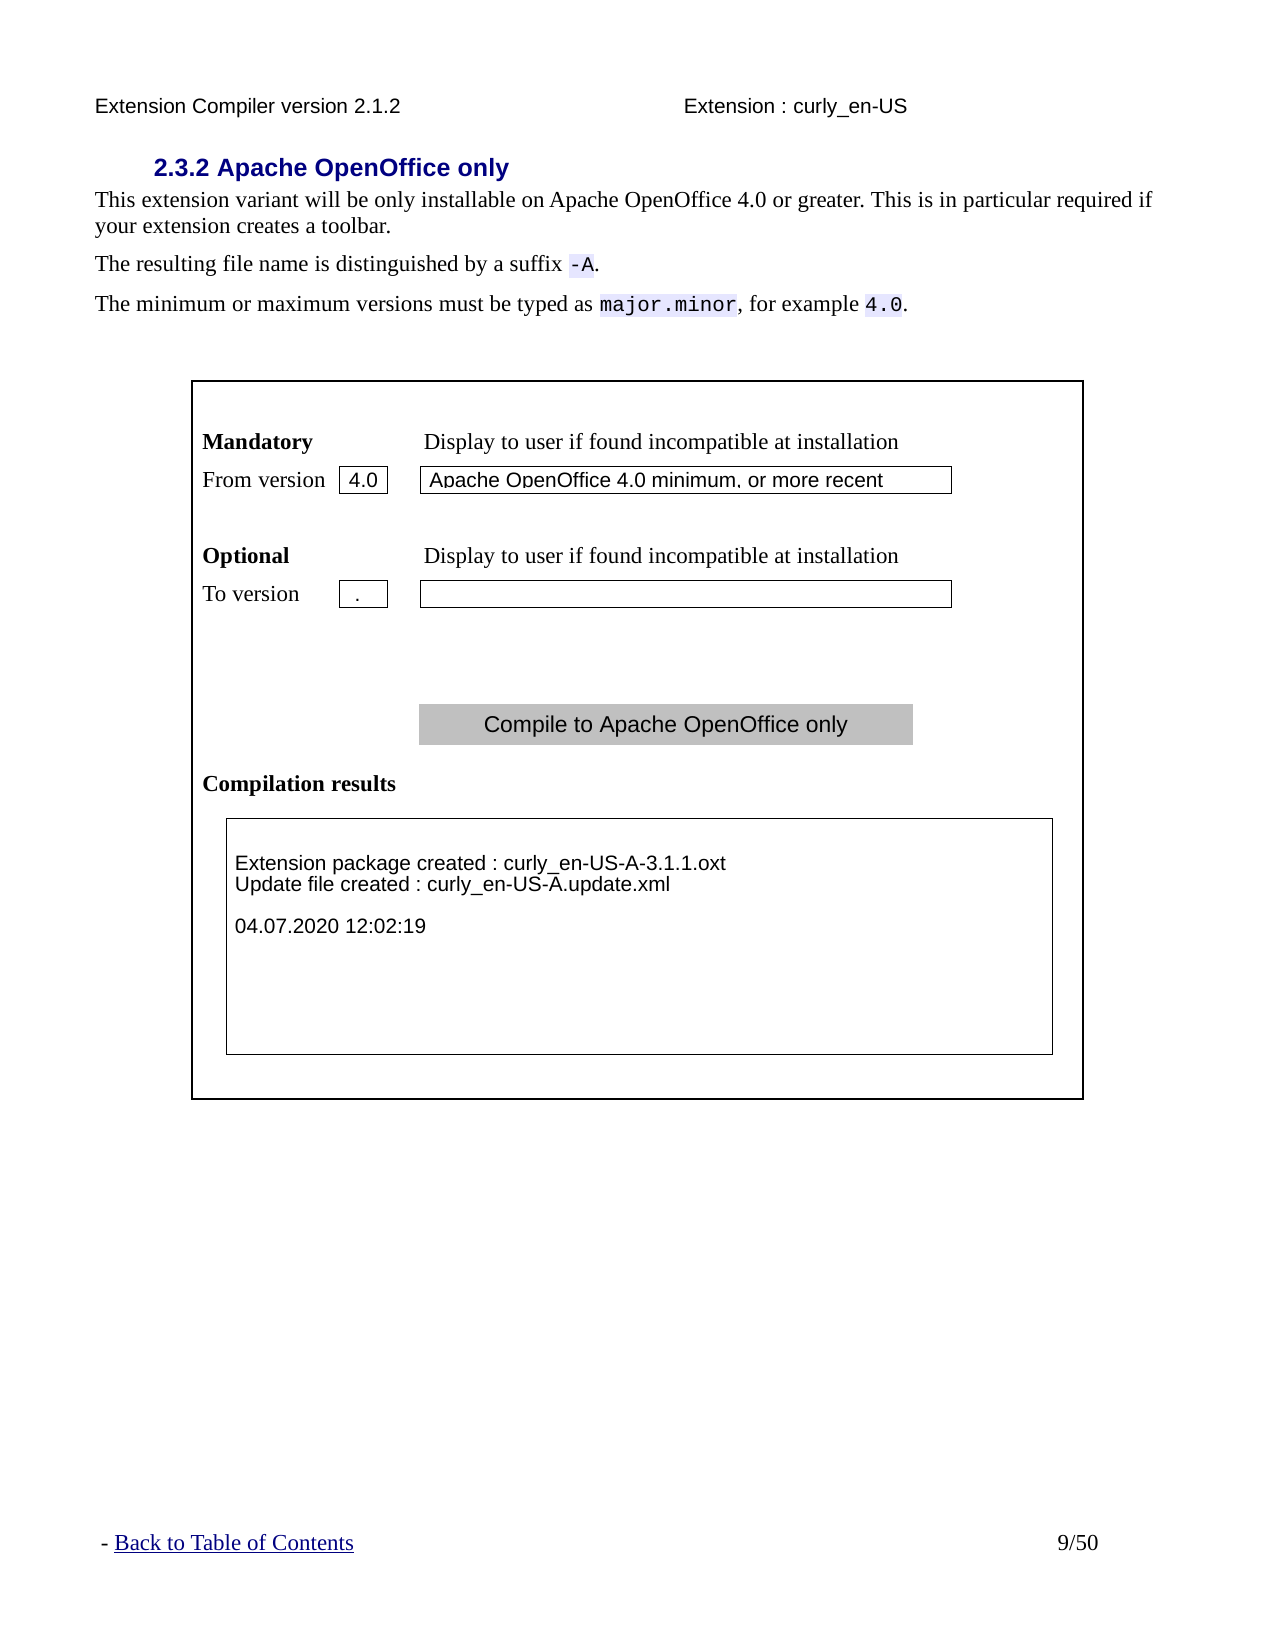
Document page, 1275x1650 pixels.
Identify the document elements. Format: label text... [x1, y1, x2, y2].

text [952, 467, 1073, 492]
subtitle Apache OpenOffice only [153, 153, 1181, 181]
text Optional Display to user if found incompatible at installation [202, 543, 1073, 568]
text The resulting file name is distinguished by a suffix -A. [94, 251, 1181, 278]
text The minimum or maximum versions must be typed as major.minor, for example 4.0. [94, 290, 1181, 317]
text To version [202, 581, 339, 606]
text From version [202, 467, 339, 492]
text This extension variant will be only installable on Apache OpenOffice 4.0 or greater. This is in particular required if your extension creates a toolbar. [94, 187, 1181, 238]
text Mandatory Display to user if found incompatible at installation [202, 429, 1073, 454]
text [952, 581, 1073, 606]
text [388, 467, 420, 492]
text [388, 581, 420, 606]
text Compilation results [202, 771, 1073, 796]
